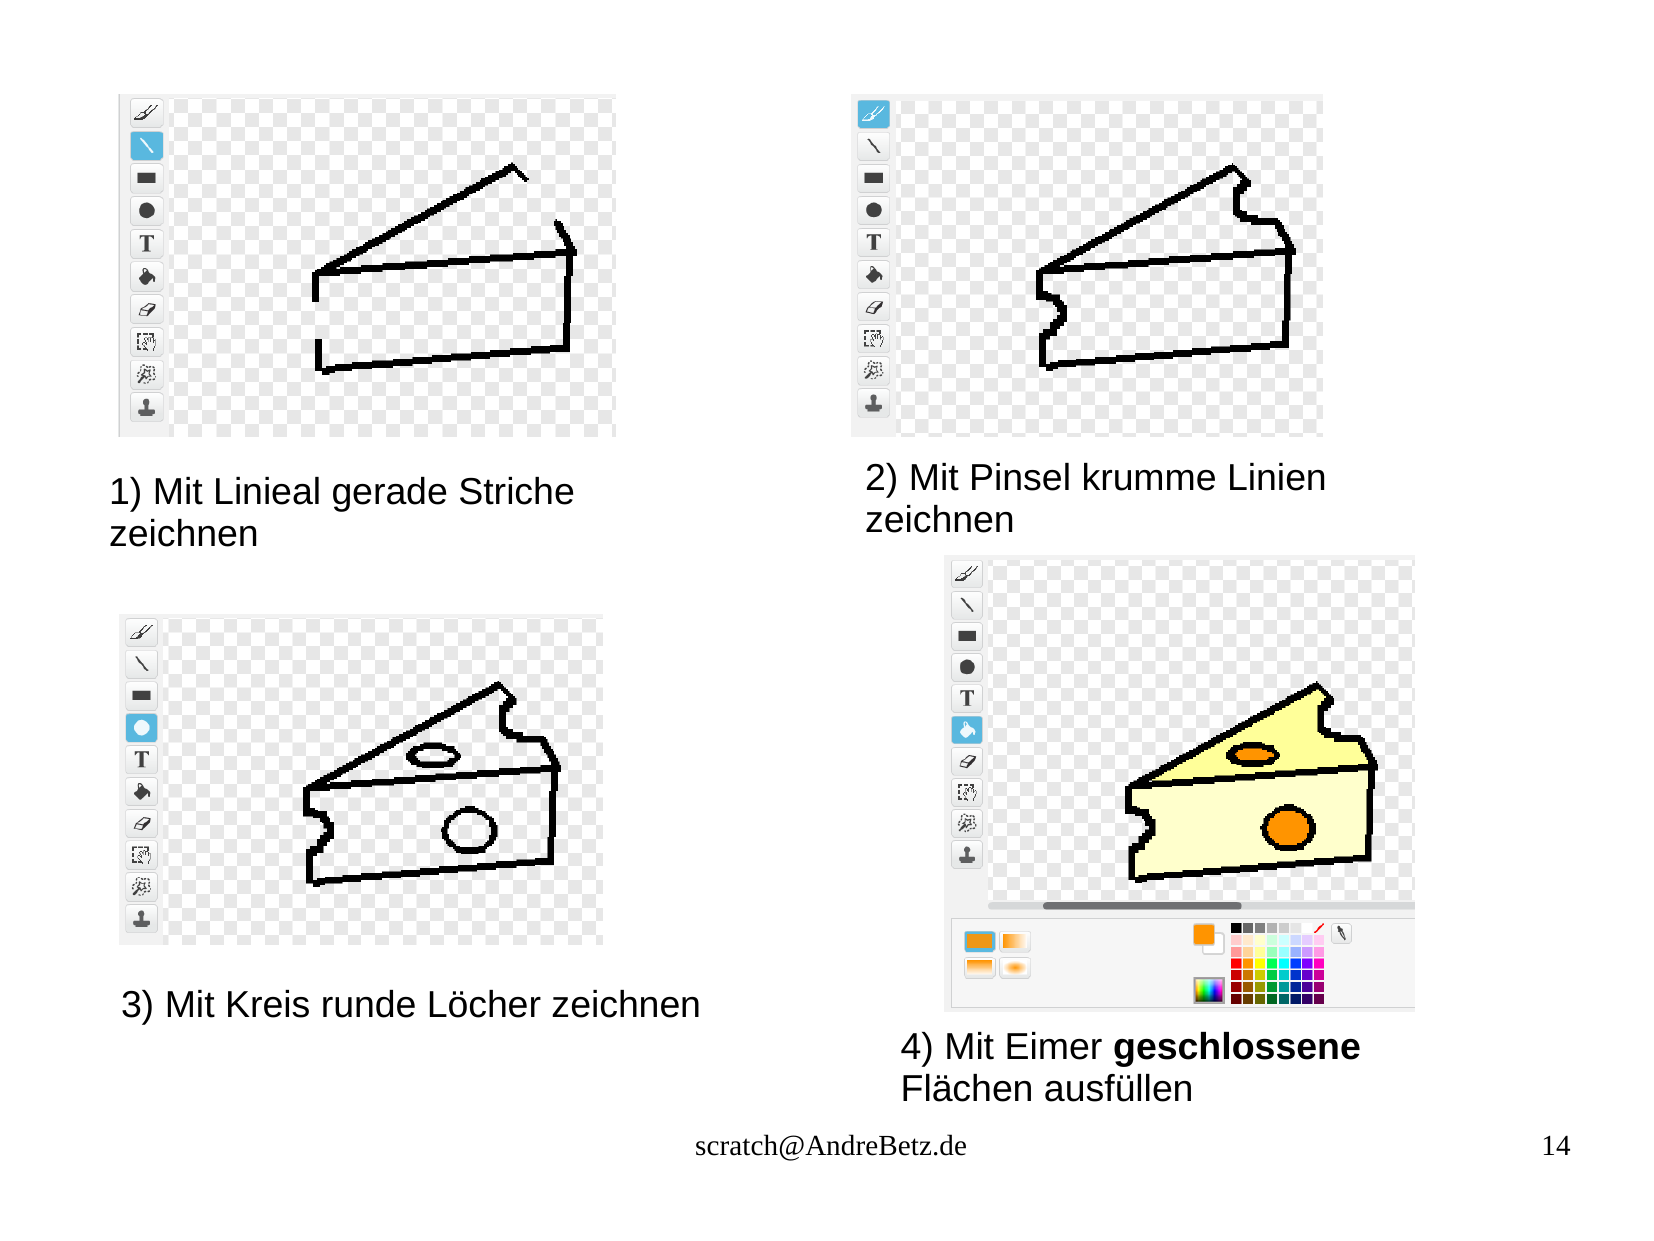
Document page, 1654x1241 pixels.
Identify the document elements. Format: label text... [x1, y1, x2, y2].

picture [119, 614, 603, 945]
picture [851, 94, 1323, 438]
picture [118, 94, 616, 438]
picture [944, 555, 1415, 1012]
text_box 3) Mit Kreis runde Löcher zeichnen [106, 975, 721, 1045]
text_box 4) Mit Eimer geschlossene Flächen ausfüllen [885, 1017, 1501, 1119]
text_box 2) Mit Pinsel krumme Linien zeichnen [850, 448, 1465, 548]
text_box 1) Mit Linieal gerade Striche zeichnen [94, 462, 709, 562]
